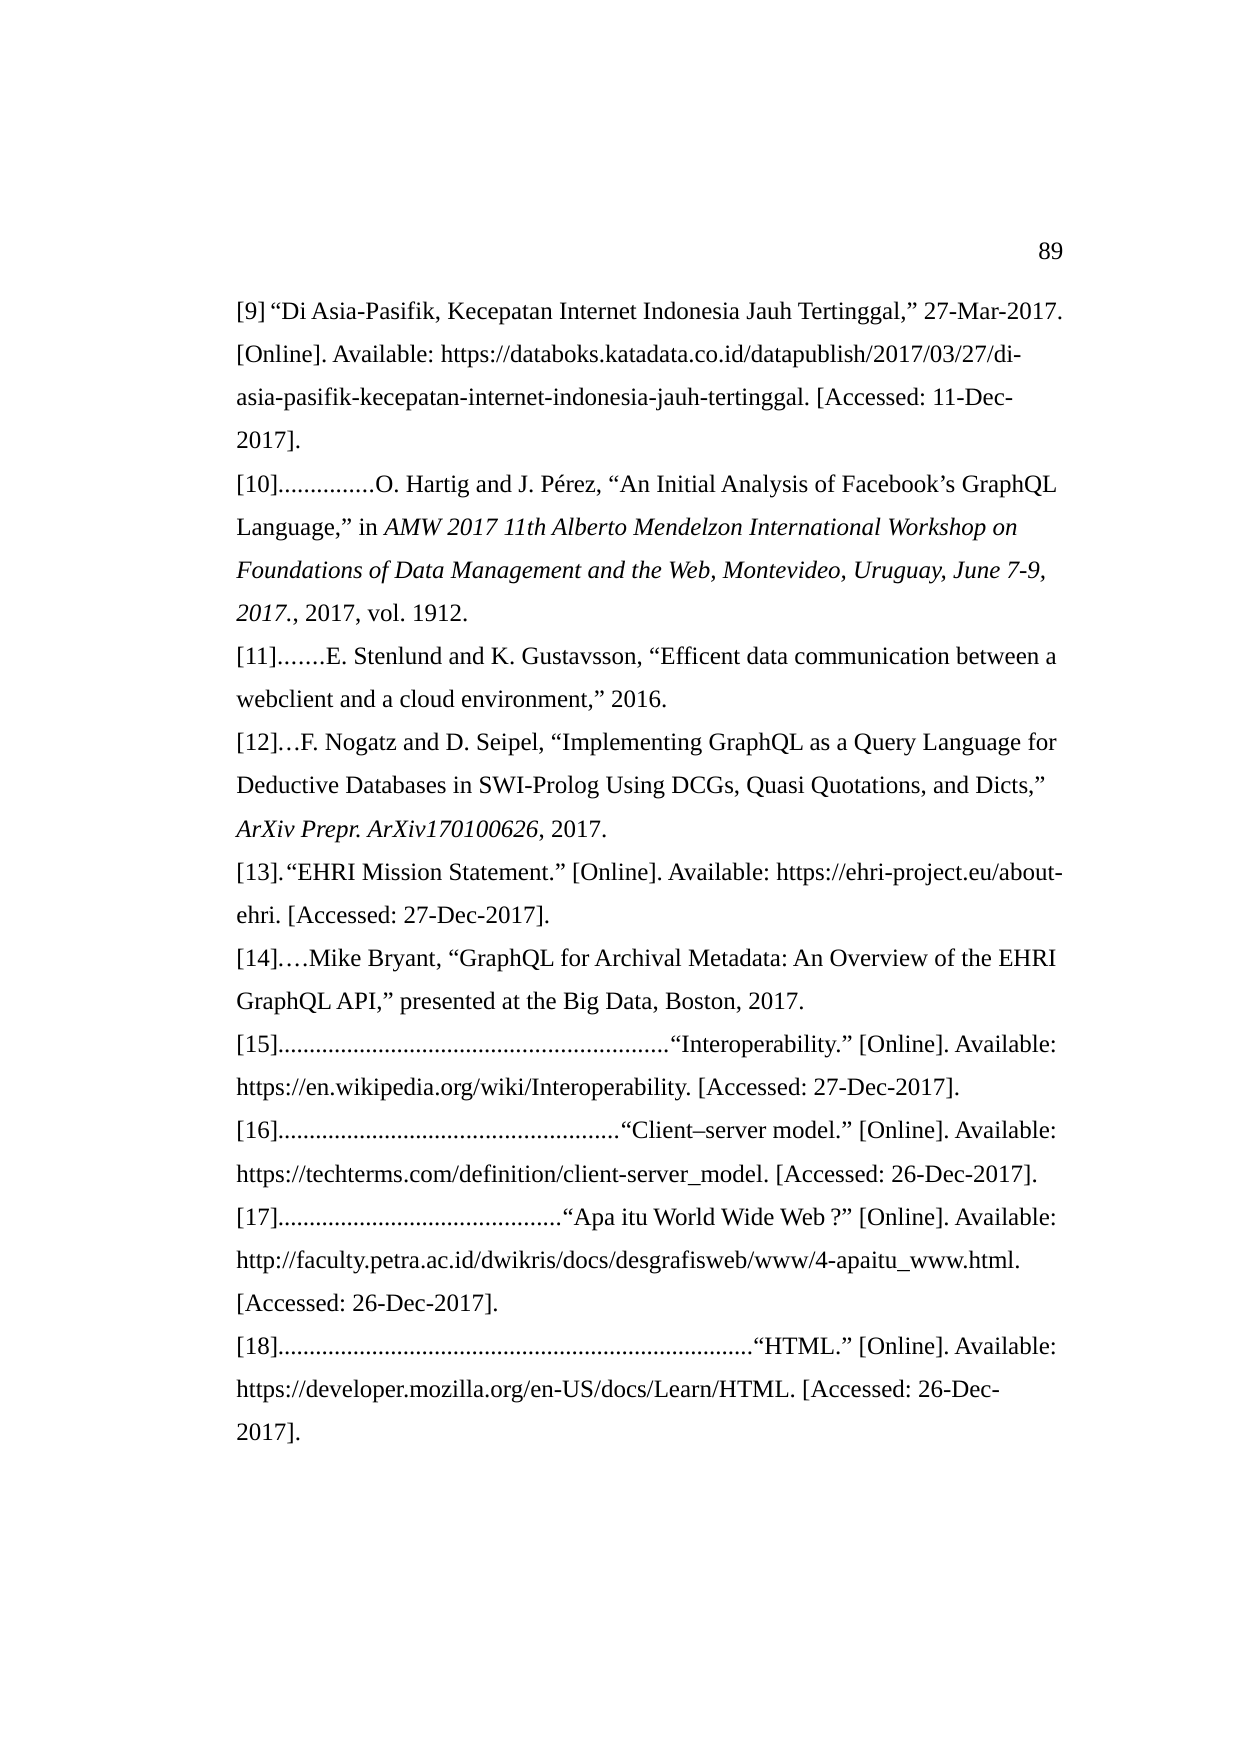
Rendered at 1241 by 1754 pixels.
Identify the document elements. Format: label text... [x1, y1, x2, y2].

text [10] O. Hartig and J. Pérez, “An Initial Analysis of Facebook’s GraphQL Language,” in AMW 2017 11th Alberto Mendelzon International Workshop on Foundations of Data Management and the Web, Montevideo, Uruguay, June 7-9, 2017., 2017, vol. 1912. [236, 469, 1063, 627]
text [9] “Di Asia-Pasifik, Kecepatan Internet Indonesia Jauh Tertinggal,” 27-Mar-2017. [Online]. Available: https://databoks.katadata.co.id/datapublish/2017/03/27/di-asia-pasifik-kecepatan-internet-indonesia-jauh-tertinggal. [Accessed: 11-Dec-2017]. [236, 296, 1063, 454]
text [14] Mike Bryant, “GraphQL for Archival Metadata: An Overview of the EHRI GraphQL API,” presented at the Big Data, Boston, 2017. [236, 943, 1063, 1015]
text [12] F. Nogatz and D. Seipel, “Implementing GraphQL as a Query Language for Deductive Databases in SWI-Prolog Using DCGs, Quasi Quotations, and Dicts,” ArXiv Prepr. ArXiv170100626, 2017. [236, 727, 1063, 842]
text [15] “Interoperability.” [Online]. Available: https://en.wikipedia.org/wiki/Interoperability. [Accessed: 27-Dec-2017]. [236, 1029, 1063, 1101]
text [16] “Client–server model.” [Online]. Available: https://techterms.com/definition/client-server_model. [Accessed: 26-Dec-2017]. [236, 1116, 1063, 1187]
text [18] “HTML.” [Online]. Available: https://developer.mozilla.org/en-US/docs/Learn/HTML. [Accessed: 26-Dec-2017]. [236, 1331, 1063, 1446]
text [13] “EHRI Mission Statement.” [Online]. Available: https://ehri-project.eu/about-ehri. [Accessed: 27-Dec-2017]. [236, 857, 1063, 929]
text [17] “Apa itu World Wide Web ?” [Online]. Available: http://faculty.petra.ac.id/dwikris/docs/desgrafisweb/www/4-apaitu_www.html. [Accessed: 26-Dec-2017]. [236, 1202, 1063, 1317]
text [11] E. Stenlund and K. Gustavsson, “Efficent data communication between a webclient and a cloud environment,” 2016. [236, 641, 1063, 713]
